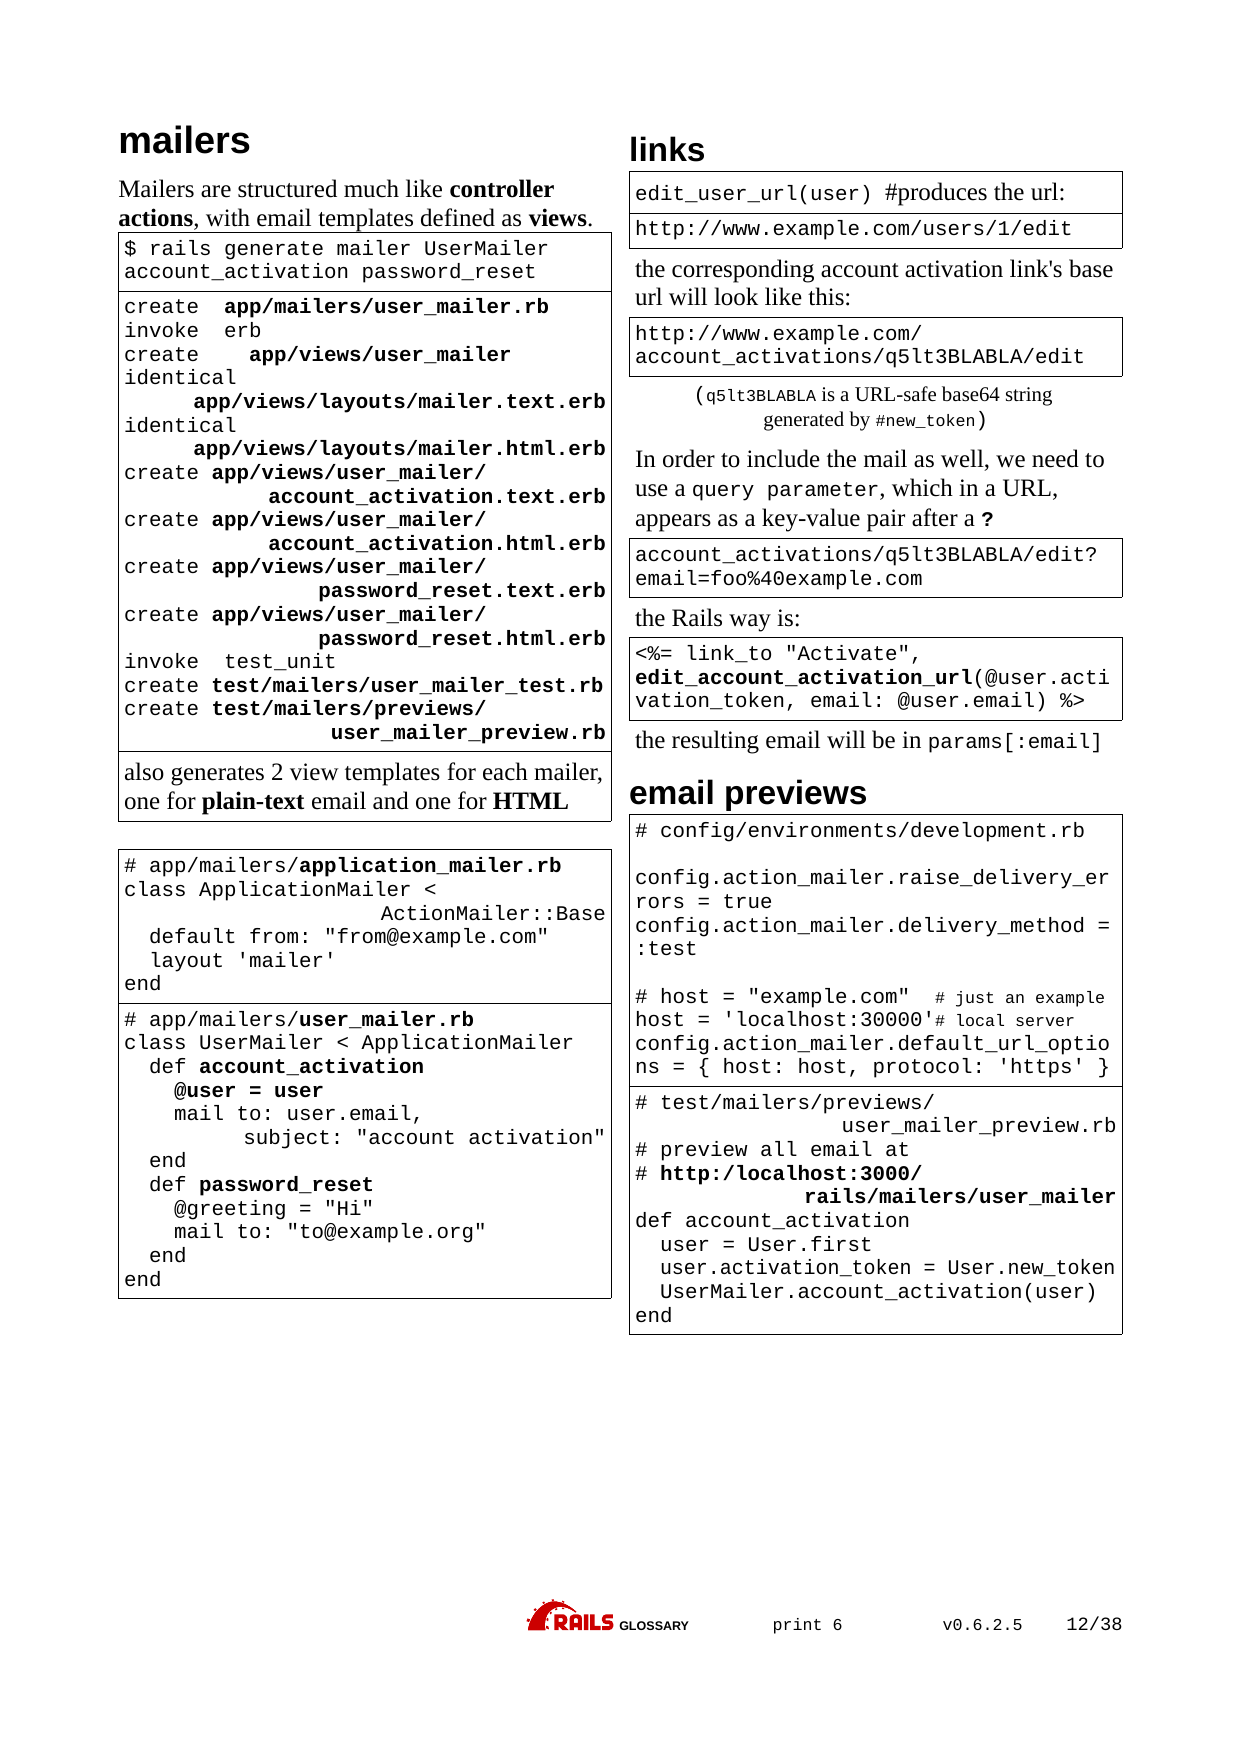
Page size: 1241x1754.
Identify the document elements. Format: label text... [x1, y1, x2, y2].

table_cell # test/mailers/previews/ user_mailer_preview.rb # preview all email at # http:/localhost:3000/ rails/mailers/user_mailer def account_activation user = User.first user.activation_token = User.new_token UserMailer.account_activation(user) end [630, 1087, 1122, 1334]
table_cell the corresponding account activation link's base url will look like this: [629, 249, 1122, 317]
table_header $ rails generate mailer UserMailer account_activation password_reset [119, 233, 611, 291]
table_cell http://www.example.com/account_activations/q5lt3BLABLA/edit [630, 318, 1122, 376]
table_cell (q5lt3BLABLA is a URL-safe base64 string generated by #new_token) [629, 377, 1122, 439]
table_header edit_user_url(user) #produces the url: [630, 172, 1122, 213]
subtitle links [629, 130, 1122, 168]
table_cell also generates 2 view templates for each mailer, one for plain-text email and one for HTML [119, 752, 611, 821]
subtitle mailers [118, 118, 611, 162]
table_header # app/mailers/application_mailer.rb class ApplicationMailer < ActionMailer::Base default from: "from@example.com" layout 'mailer' end [119, 850, 611, 1003]
table_cell http://www.example.com/users/1/edit [630, 214, 1122, 248]
table_header # config/environments/development.rb config.action_mailer.raise_delivery_errors = true config.action_mailer.delivery_method = :test # host = "example.com" # just an example host = 'localhost:30000'# local server config.action_mailer.default_url_options = { host: host, protocol: 'https' } [630, 815, 1122, 1086]
table_cell In order to include the mail as well, we need to use a query parameter, which in a URL, appears as a key-value pair after a ? [629, 439, 1122, 538]
subtitle email previews [629, 773, 1122, 811]
table_cell <%= link_to "Activate", edit_account_activation_url(@user.activation_token, email: @user.email) %> [630, 638, 1122, 720]
table_cell # app/mailers/user_mailer.rb class UserMailer < ApplicationMailer def account_activation @user = user mail to: user.email, subject: "account activation" end def password_reset @greeting = "Hi" mail to: "to@example.org" end end [119, 1004, 611, 1298]
table_cell create app/mailers/user_mailer.rb invoke erb create app/views/user_mailer identical app/views/layouts/mailer.text.erb identical app/views/layouts/mailer.html.erb create app/views/user_mailer/ account_activation.text.erb create app/views/user_mailer/ account_activation.html.erb create app/views/user_mailer/ password_reset.text.erb create app/views/user_mailer/ password_reset.html.erb invoke test_unit create test/mailers/user_mailer_test.rb create test/mailers/previews/ user_mailer_preview.rb [119, 292, 611, 751]
table_cell the resulting email will be in params[:email] [629, 721, 1122, 761]
table_cell account_activations/q5lt3BLABLA/edit?email=foo%40example.com [630, 539, 1122, 597]
table_cell the Rails way is: [629, 598, 1122, 637]
text Mailers are structured much like controller actions, with email templates defined as views. [118, 174, 611, 232]
